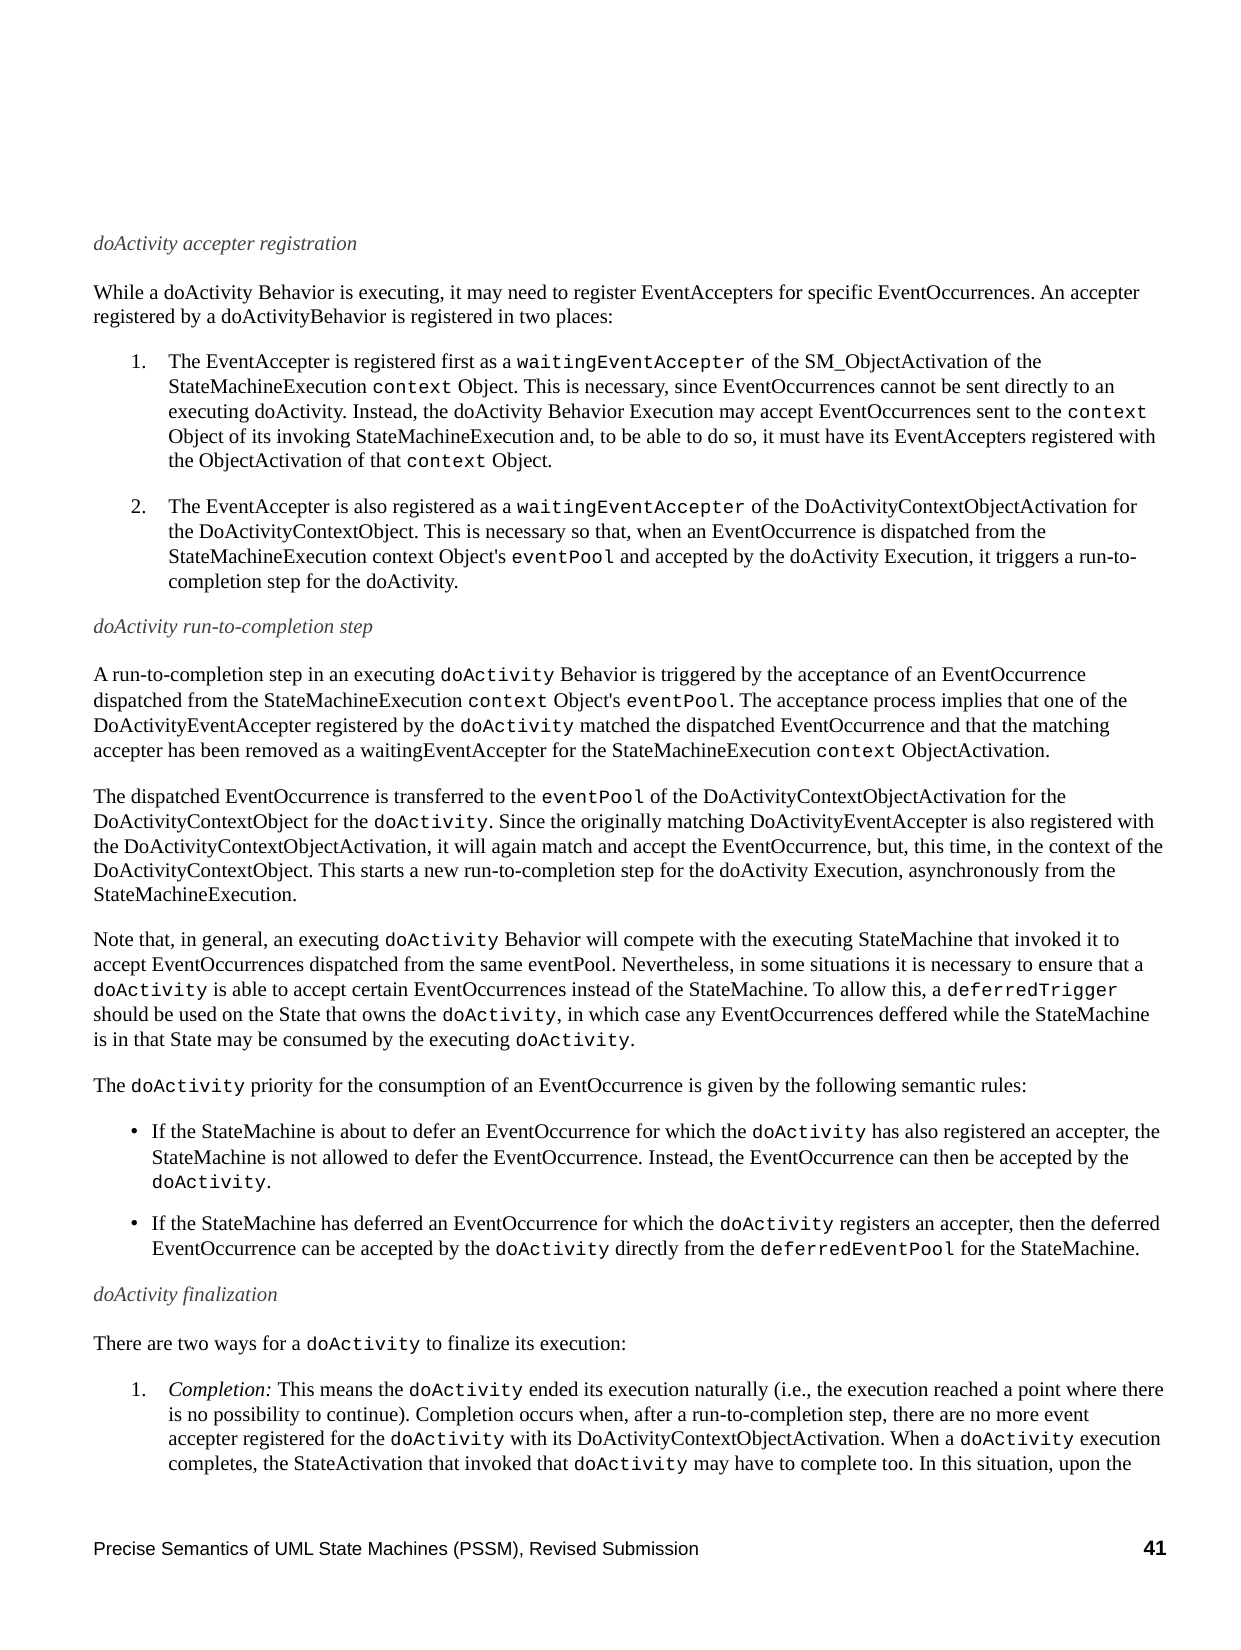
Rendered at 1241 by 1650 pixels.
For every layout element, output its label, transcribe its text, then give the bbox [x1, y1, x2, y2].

list If the StateMachine is about to defer an EventOccurrence for which the doActivity has also registered an accepter, the StateMachine is not allowed to defer the EventOccurrence. Instead, the EventOccurrence can then be accepted by the doActivity. [131, 1119, 1164, 1194]
subtitle doActivity run-to-completion step [93, 614, 1164, 638]
text While a doActivity Behavior is executing, it may need to register EventAccepters for specific EventOccurrences. An accepter registered by a doActivityBehavior is registered in two places: [93, 280, 1164, 328]
subtitle doActivity finalization [93, 1282, 1164, 1306]
list If the StateMachine has deferred an EventOccurrence for which the doActivity registers an accepter, then the deferred EventOccurrence can be accepted by the doActivity directly from the deferredEventPool for the StateMachine. [131, 1211, 1164, 1261]
text A run-to-completion step in an executing doActivity Behavior is triggered by the acceptance of an EventOccurrence dispatched from the StateMachineExecution context Object's eventPool. The acceptance process implies that one of the DoActivityEventAccepter registered by the doActivity matched the dispatched EventOccurrence and that the matching accepter has been removed as a waitingEventAccepter for the StateMachineExecution context ObjectActivation. [93, 662, 1164, 763]
subtitle doActivity accepter registration [93, 231, 1164, 255]
text There are two ways for a doActivity to finalize its execution: [93, 1331, 1164, 1356]
list Completion: This means the doActivity ended its execution naturally (i.e., the execution reached a point where there is no possibility to continue). Completion occurs when, after a run-to-completion step, there are no more event accepter registered for the doActivity with its DoActivityContextObjectActivation. When a doActivity execution completes, the StateActivation that invoked that doActivity may have to complete too. In this situation, upon the [131, 1377, 1164, 1476]
list The EventAccepter is also registered as a waitingEventAccepter of the DoActivityContextObjectActivation for the DoActivityContextObject. This is necessary so that, when an EventOccurrence is dispatched from the StateMachineExecution context Object's eventPool and accepted by the doActivity Execution, it triggers a run-to-completion step for the doActivity. [131, 494, 1164, 593]
text The doActivity priority for the consumption of an EventOccurrence is given by the following semantic rules: [93, 1073, 1164, 1098]
text Note that, in general, an executing doActivity Behavior will compete with the executing StateMachine that invoked it to accept EventOccurrences dispatched from the same eventPool. Nevertheless, in some situations it is necessary to ensure that a doActivity is able to accept certain EventOccurrences instead of the StateMachine. To allow this, a deferredTrigger should be used on the State that owns the doActivity, in which case any EventOccurrences deffered while the StateMachine is in that State may be consumed by the executing doActivity. [93, 927, 1164, 1052]
text The dispatched EventOccurrence is transferred to the eventPool of the DoActivityContextObjectActivation for the DoActivityContextObject for the doActivity. Since the originally matching DoActivityEventAccepter is also registered with the DoActivityContextObjectActivation, it will again match and accept the EventOccurrence, but, this time, in the context of the DoActivityContextObject. This starts a new run-to-completion step for the doActivity Execution, asynchronously from the StateMachineExecution. [93, 784, 1164, 906]
list The EventAccepter is registered first as a waitingEventAccepter of the SM_ObjectActivation of the StateMachineExecution context Object. This is necessary, since EventOccurrences cannot be sent directly to an executing doActivity. Instead, the doActivity Behavior Execution may accept EventOccurrences sent to the context Object of its invoking StateMachineExecution and, to be able to do so, it must have its EventAccepters registered with the ObjectActivation of that context Object. [131, 349, 1164, 473]
